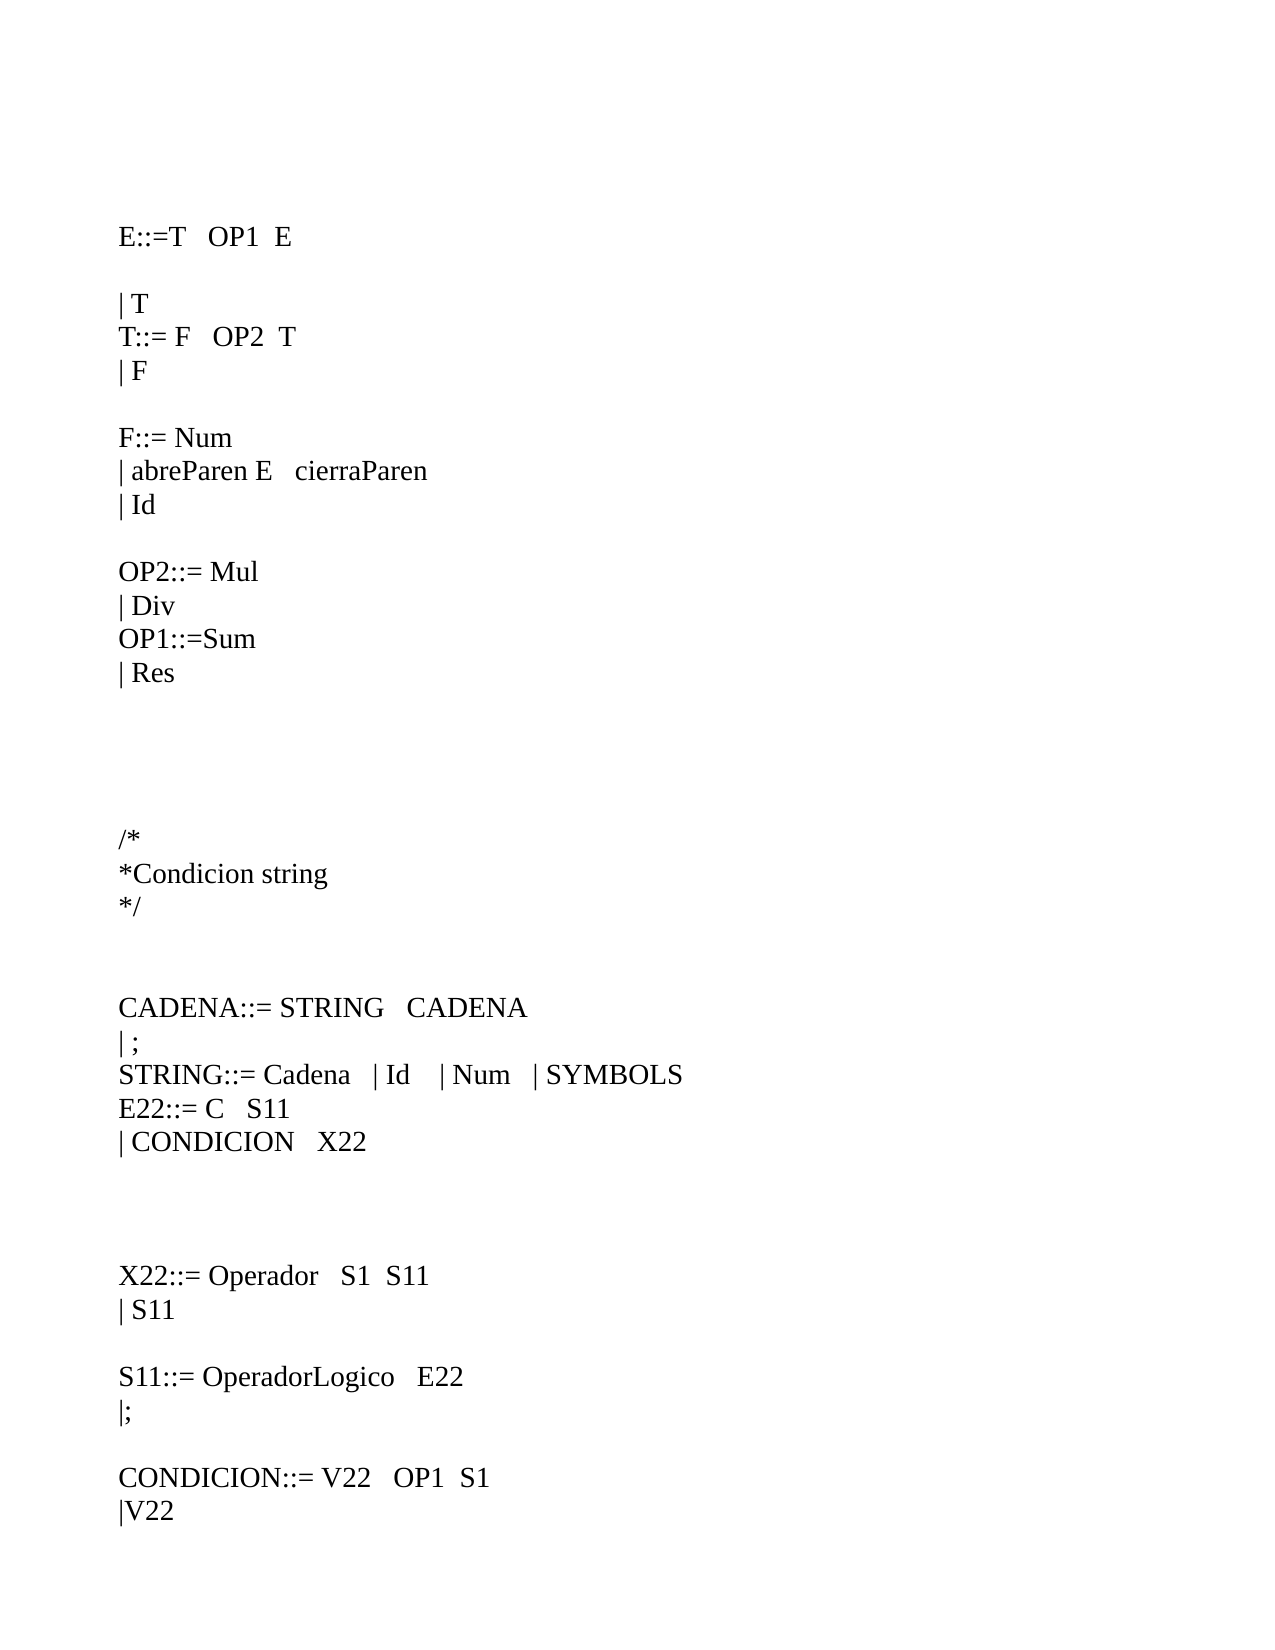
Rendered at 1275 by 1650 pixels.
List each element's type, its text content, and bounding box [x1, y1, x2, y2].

text E::=T OP1 E [118, 219, 1157, 252]
text X22::= Operador S1 S11 [118, 1258, 1157, 1292]
text | abreParen E cierraParen [118, 453, 1157, 487]
text |; [118, 1393, 1157, 1426]
text STRING::= Cadena | Id | Num | SYMBOLS [118, 1057, 1157, 1091]
text OP2::= Mul [118, 554, 1157, 588]
text | ; [118, 1024, 1157, 1057]
text | S11 [118, 1292, 1157, 1326]
text | T [118, 286, 1157, 319]
text | F [118, 353, 1157, 386]
text F::= Num [118, 420, 1157, 453]
text CONDICION::= V22 OP1 S1 [118, 1460, 1157, 1493]
text E22::= C S11 [118, 1091, 1157, 1124]
text | Id [118, 487, 1157, 521]
text OP1::=Sum [118, 621, 1157, 655]
text T::= F OP2 T [118, 319, 1157, 353]
text *Condicion string [118, 856, 1157, 889]
text /* [118, 822, 1157, 856]
text S11::= OperadorLogico E22 [118, 1359, 1157, 1393]
text | Res [118, 655, 1157, 688]
text | CONDICION X22 [118, 1124, 1157, 1158]
text |V22 [118, 1493, 1157, 1527]
text | Div [118, 588, 1157, 621]
text */ [118, 889, 1157, 923]
text CADENA::= STRING CADENA [118, 990, 1157, 1024]
